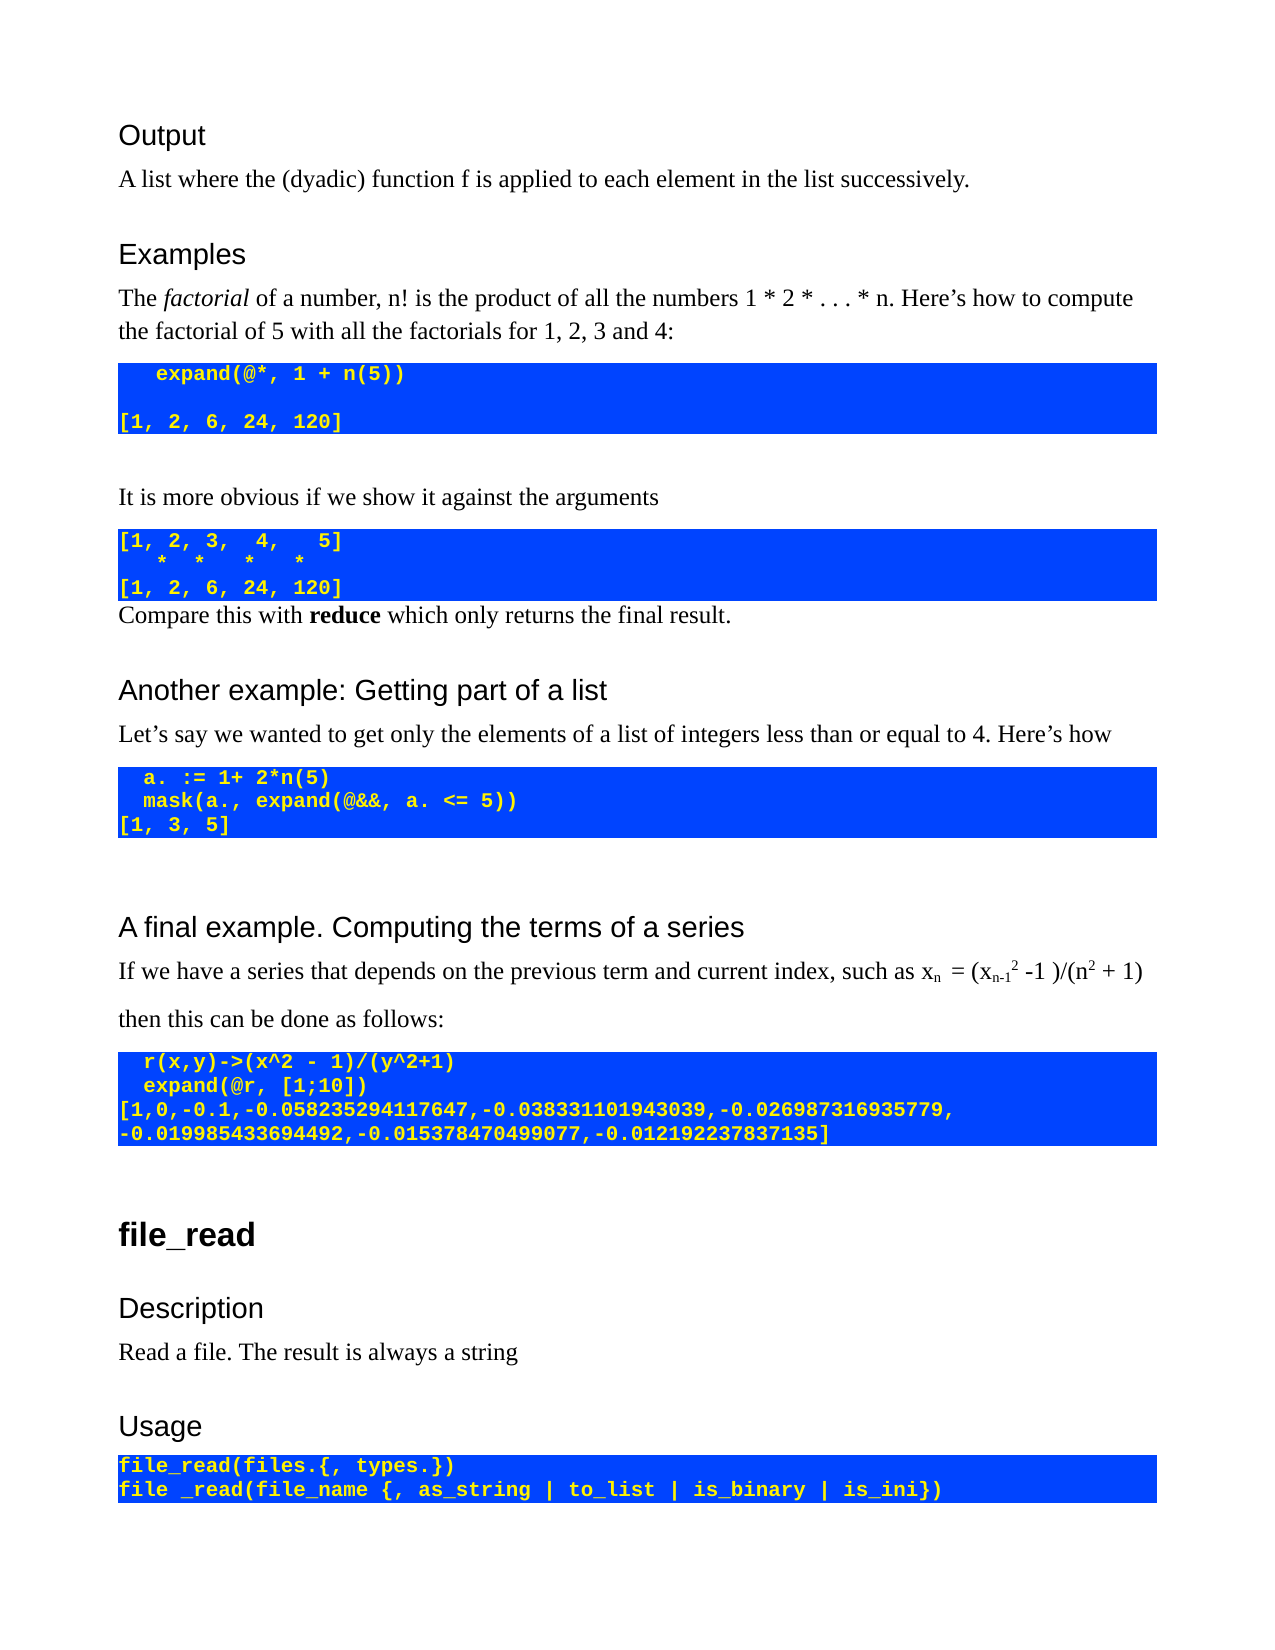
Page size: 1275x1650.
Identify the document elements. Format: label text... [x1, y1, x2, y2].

subtitle Another example: Getting part of a list [118, 673, 1157, 707]
text [1, 3, 5] [118, 814, 1157, 838]
text expand(@*, 1 + n(5)) [118, 363, 1157, 387]
text mask(a., expand(@&&, a. <= 5)) [118, 790, 1157, 814]
subtitle file_read [118, 1214, 1157, 1253]
subtitle Description [118, 1291, 1157, 1324]
text file _read(file_name {, as_string | to_list | is_binary | is_ini}) [118, 1479, 1157, 1503]
text Read a file. The result is always a string [118, 1337, 1157, 1366]
text then this can be done as follows: [118, 1004, 1157, 1033]
subtitle A final example. Computing the terms of a series [118, 910, 1157, 944]
text expand(@r, [1;10]) [118, 1075, 1157, 1099]
subtitle Output [118, 118, 1157, 152]
text r(x,y)->(x^2 - 1)/(y^2+1) [118, 1052, 1157, 1075]
text * * * * [118, 553, 1157, 577]
text The factorial of a number, n! is the product of all the numbers 1 * 2 * . . . * n. Here’s how to compute the factorial of 5 with all the factorials for 1, 2, 3 and 4: [118, 283, 1157, 344]
text [1, 2, 3, 4, 5] [118, 529, 1157, 553]
text It is more obvious if we show it against the arguments [118, 482, 1157, 511]
text A list where the (dyadic) function f is applied to each element in the list successively. [118, 164, 1157, 193]
text Compare this with reduce which only returns the final result. [118, 601, 1157, 629]
text [1, 2, 6, 24, 120] [118, 577, 1157, 601]
text If we have a series that depends on the previous term and current index, such as xn = (xn-12 -1 )/(n2 + 1) [118, 956, 1157, 985]
text file_read(files.{, types.}) [118, 1455, 1157, 1479]
text a. := 1+ 2*n(5) [118, 767, 1157, 790]
text [1,0,-0.1,-0.058235294117647,-0.038331101943039,-0.026987316935779, [118, 1099, 1157, 1122]
text [1, 2, 6, 24, 120] [118, 411, 1157, 434]
subtitle Usage [118, 1409, 1157, 1443]
text Let’s say we wanted to get only the elements of a list of integers less than or equal to 4. Here’s how [118, 719, 1157, 748]
subtitle Examples [118, 237, 1157, 270]
text -0.019985433694492,-0.015378470499077,-0.012192237837135] [118, 1122, 1157, 1146]
